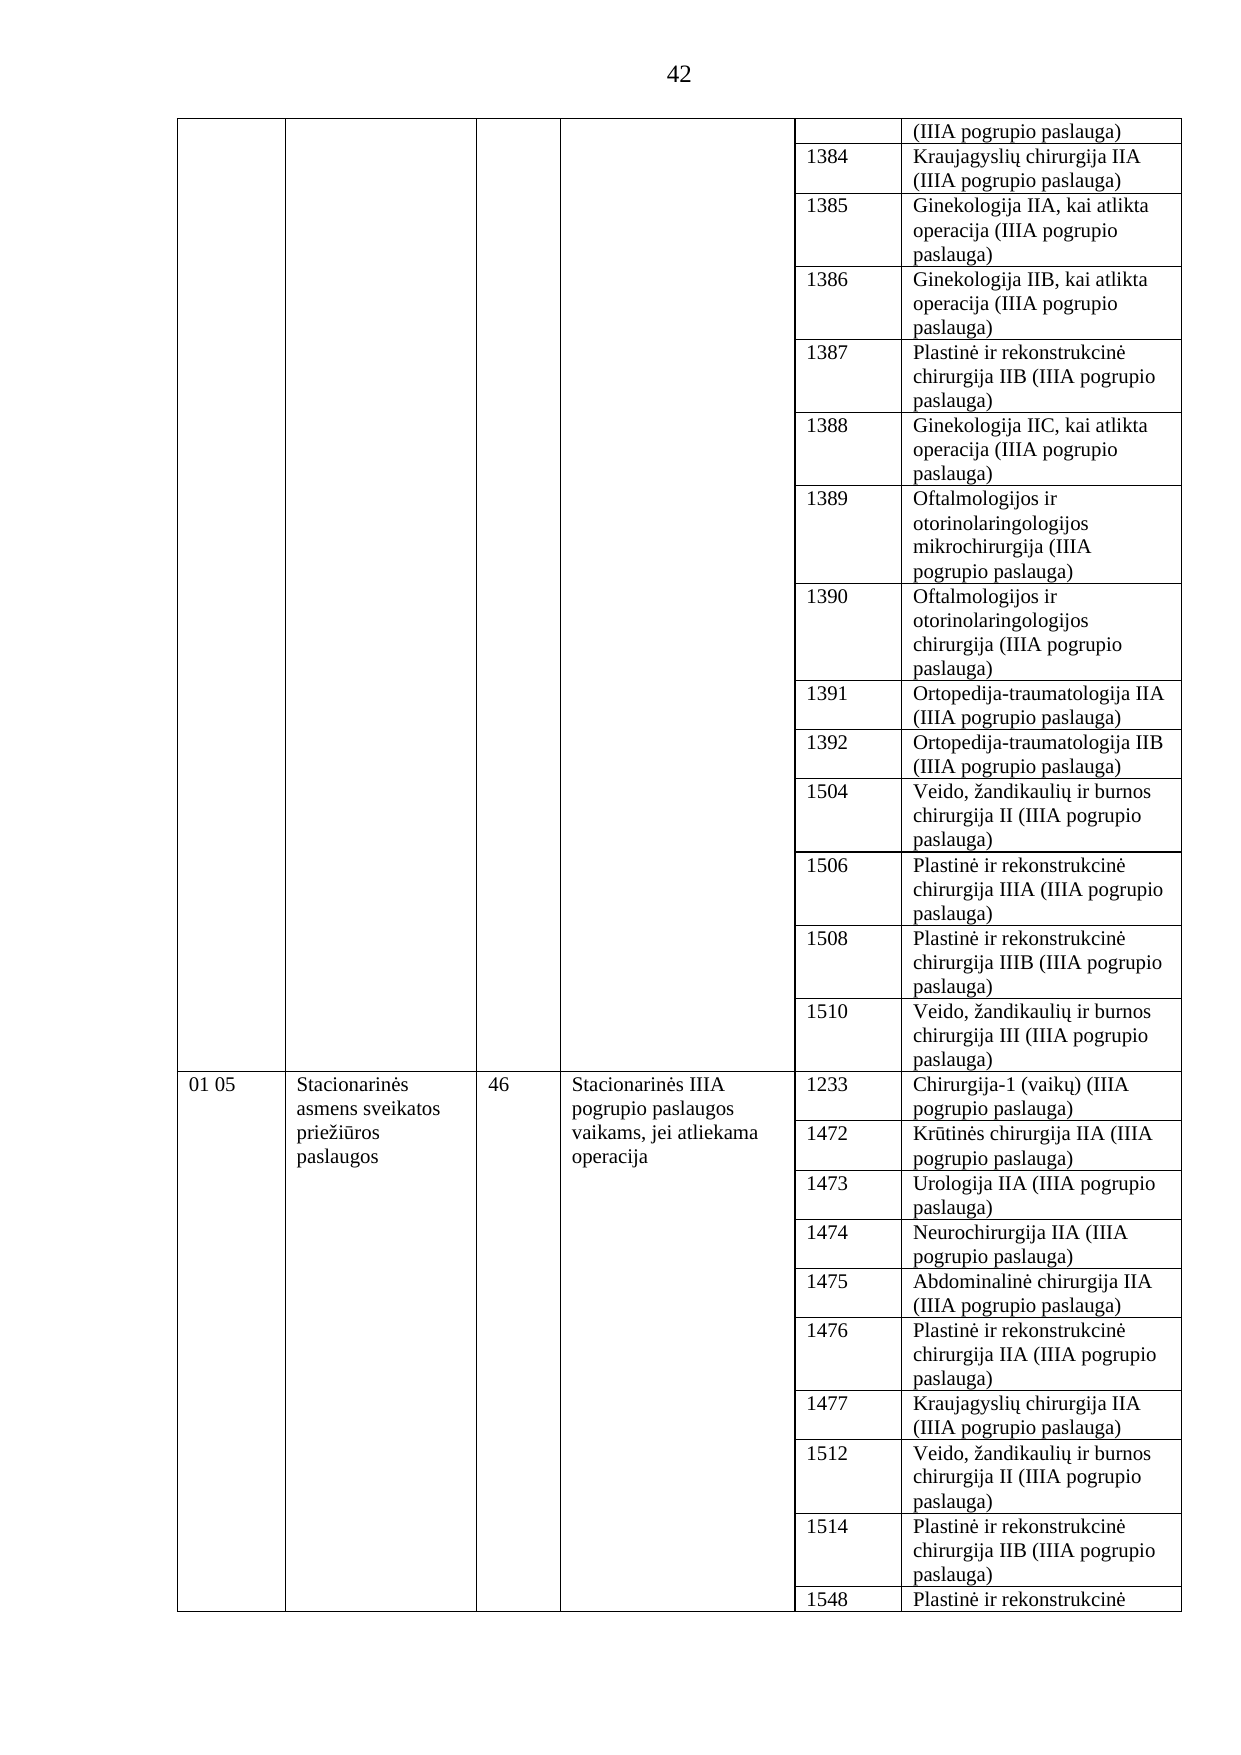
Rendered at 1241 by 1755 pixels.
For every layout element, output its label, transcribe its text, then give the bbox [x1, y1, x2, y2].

table_cell [178, 119, 285, 1071]
table_cell 1512 [796, 1440, 901, 1513]
table_cell 1504 [796, 779, 901, 851]
table_cell Plastinė ir rekonstrukcinė [902, 1587, 1181, 1611]
table_cell 1506 [796, 853, 901, 925]
table_cell 1386 [796, 267, 901, 339]
table_cell 46 [477, 1072, 560, 1611]
table_cell 1474 [796, 1220, 901, 1268]
table_cell 1548 [796, 1587, 901, 1611]
table_cell Stacionarinės IIIA pogrupio paslaugos vaikams, jei atliekama operacija [561, 1072, 794, 1611]
table_cell 1389 [796, 486, 901, 583]
table_cell 1510 [796, 999, 901, 1071]
table_cell Veido, žandikaulių ir burnos chirurgija II (IIIA pogrupio paslauga) [902, 1440, 1181, 1513]
table_cell Ortopedija-traumatologija IIB (IIIA pogrupio paslauga) [902, 730, 1181, 778]
table_cell Chirurgija-1 (vaikų) (IIIA pogrupio paslauga) [902, 1072, 1181, 1120]
table_cell 1391 [796, 681, 901, 729]
table_cell 1392 [796, 730, 901, 778]
table_cell Oftalmologijos ir otorinolaringologijos mikrochirurgija (IIIA pogrupio paslauga) [902, 486, 1181, 583]
table_cell Oftalmologijos ir otorinolaringologijos chirurgija (IIIA pogrupio paslauga) [902, 584, 1181, 680]
table_cell [561, 119, 794, 1071]
table_cell 1384 [796, 144, 901, 192]
table_cell 1233 [796, 1072, 901, 1120]
table_cell [286, 119, 476, 1071]
table_cell Krūtinės chirurgija IIA (IIIA pogrupio paslauga) [902, 1121, 1181, 1169]
table_cell 1472 [796, 1121, 901, 1169]
table_cell (IIIA pogrupio paslauga) [902, 119, 1181, 143]
table_cell 1473 [796, 1171, 901, 1219]
table_cell 1508 [796, 926, 901, 998]
table_cell Stacionarinės asmens sveikatos priežiūros paslaugos [286, 1072, 476, 1611]
table_cell [477, 119, 560, 1071]
table_cell Plastinė ir rekonstrukcinė chirurgija IIIA (IIIA pogrupio paslauga) [902, 853, 1181, 925]
table_cell 1514 [796, 1514, 901, 1586]
table_cell Plastinė ir rekonstrukcinė chirurgija IIIB (IIIA pogrupio paslauga) [902, 926, 1181, 998]
table_cell Kraujagyslių chirurgija IIA (IIIA pogrupio paslauga) [902, 1391, 1181, 1439]
table_cell Veido, žandikaulių ir burnos chirurgija II (IIIA pogrupio paslauga) [902, 779, 1181, 851]
table_cell Plastinė ir rekonstrukcinė chirurgija IIA (IIIA pogrupio paslauga) [902, 1318, 1181, 1390]
table_cell Kraujagyslių chirurgija IIA (IIIA pogrupio paslauga) [902, 144, 1181, 192]
table_cell Abdominalinė chirurgija IIA (IIIA pogrupio paslauga) [902, 1269, 1181, 1317]
table_cell 1385 [796, 194, 901, 266]
table_cell Ginekologija IIC, kai atlikta operacija (IIIA pogrupio paslauga) [902, 413, 1181, 485]
table_cell [796, 119, 901, 143]
table_cell 1388 [796, 413, 901, 485]
table_cell Veido, žandikaulių ir burnos chirurgija III (IIIA pogrupio paslauga) [902, 999, 1181, 1071]
table_cell 1476 [796, 1318, 901, 1390]
table_cell Neurochirurgija IIA (IIIA pogrupio paslauga) [902, 1220, 1181, 1268]
table_cell Ortopedija-traumatologija IIA (IIIA pogrupio paslauga) [902, 681, 1181, 729]
table_cell 1475 [796, 1269, 901, 1317]
table_cell 1390 [796, 584, 901, 680]
table_cell Urologija IIA (IIIA pogrupio paslauga) [902, 1171, 1181, 1219]
table_cell 1387 [796, 340, 901, 412]
table_cell 01 05 [178, 1072, 285, 1611]
table_cell Plastinė ir rekonstrukcinė chirurgija IIB (IIIA pogrupio paslauga) [902, 1514, 1181, 1586]
table_cell Ginekologija IIA, kai atlikta operacija (IIIA pogrupio paslauga) [902, 194, 1181, 266]
table_cell Ginekologija IIB, kai atlikta operacija (IIIA pogrupio paslauga) [902, 267, 1181, 339]
table_cell 1477 [796, 1391, 901, 1439]
table_cell Plastinė ir rekonstrukcinė chirurgija IIB (IIIA pogrupio paslauga) [902, 340, 1181, 412]
